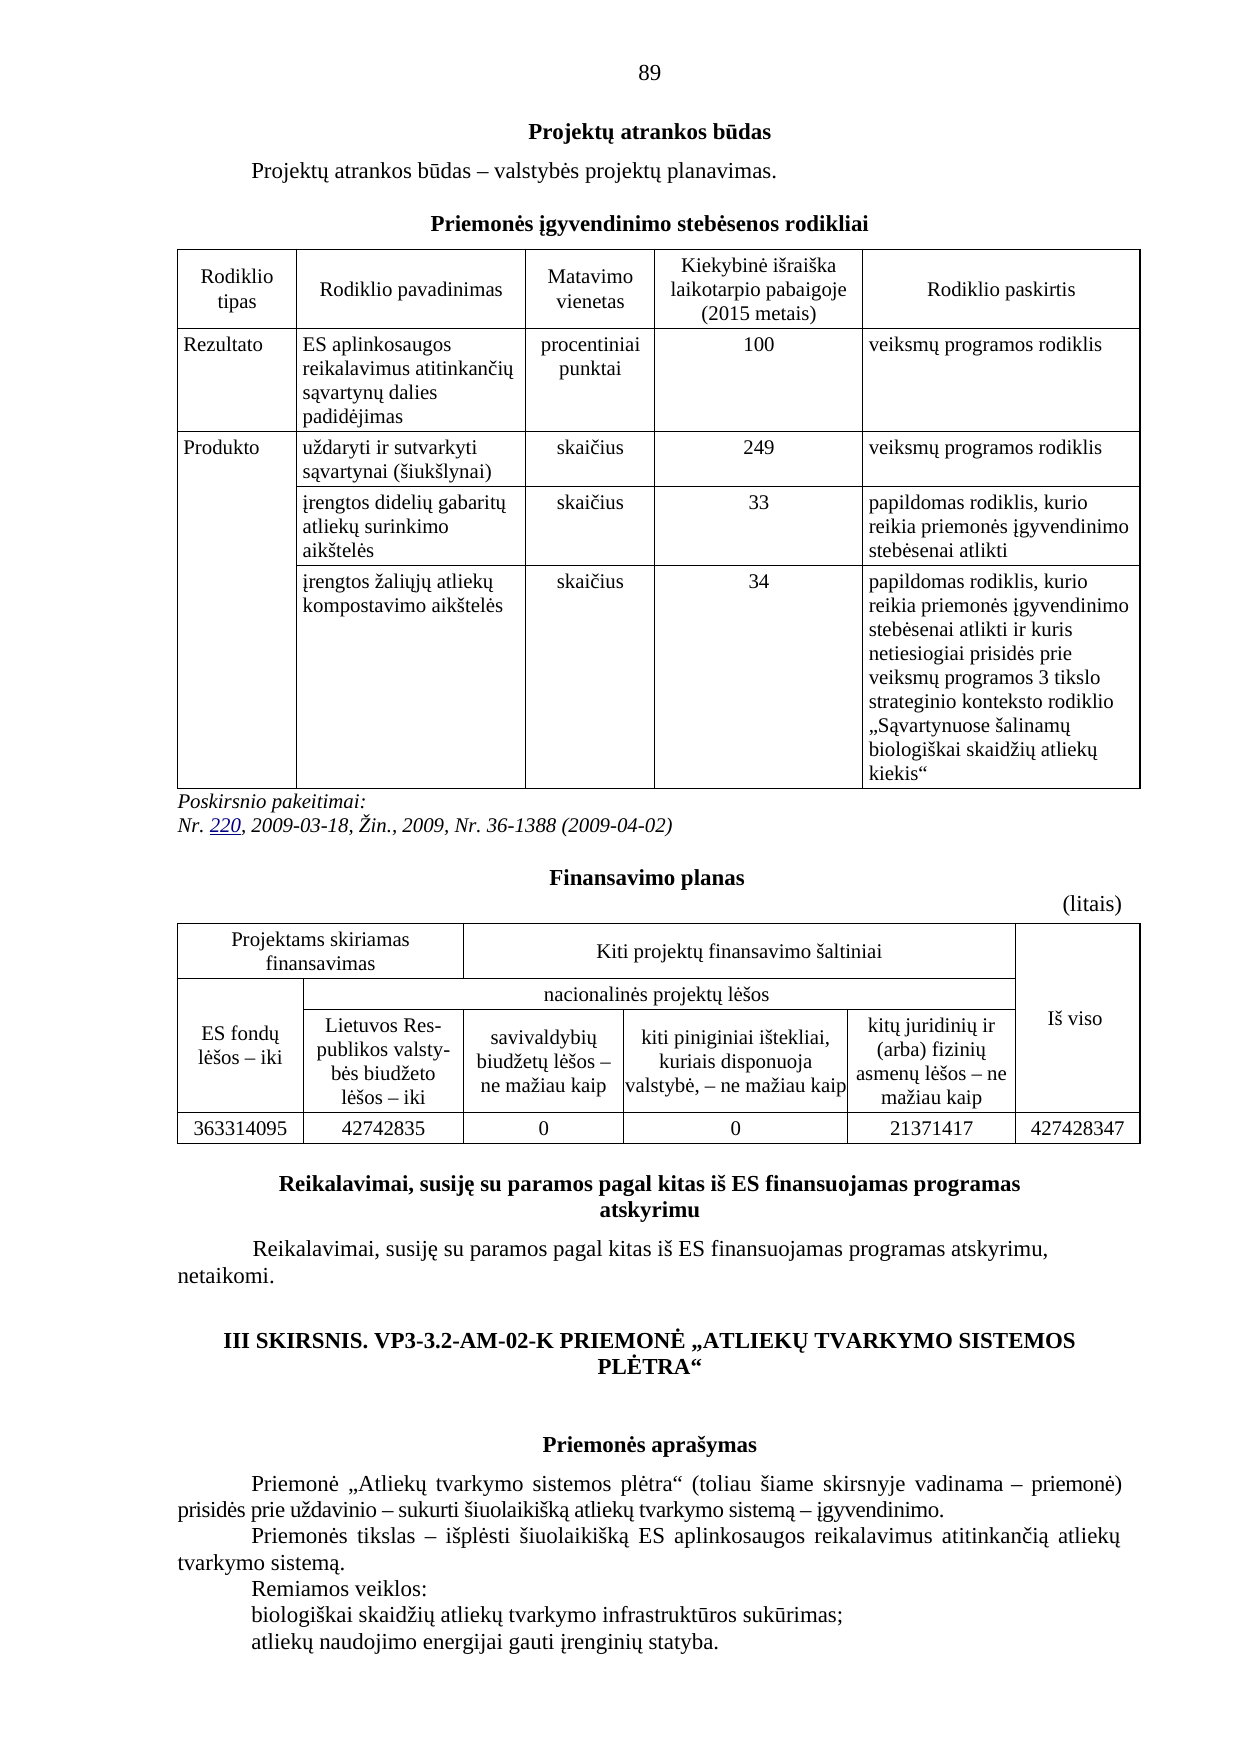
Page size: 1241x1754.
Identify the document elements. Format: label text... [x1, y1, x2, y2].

table_cell 363314095 [178, 1113, 303, 1143]
table_cell papildomas rodiklis, kurio reikia priemonės įgyvendi­nimo stebėsenai atlikti ir kuris netiesiogiai prisidės prie veiksmų programos 3 tikslo strateginio konteks­to rodiklio „Sąvartynuose šalinamų biologiškai skaidžių atliekų kiekis“ [863, 566, 1139, 788]
table_header Rodiklio paskirtis [863, 250, 1139, 328]
table_cell Lietuvos Res­publikos valsty­bės biudžeto lėšos – iki [304, 1010, 463, 1112]
table_cell Rezultato [178, 329, 296, 431]
table_header Matavimo vienetas [526, 250, 654, 328]
table_cell 249 [655, 432, 862, 486]
table_cell 42742835 [304, 1113, 463, 1143]
table_cell 33 [655, 487, 862, 565]
table_cell 100 [655, 329, 862, 431]
table_cell įrengtos didelių gabaritų atliekų surinkimo aikštelės [297, 487, 525, 565]
table_cell nacionalinės projektų lėšos [304, 979, 1015, 1009]
text III SKIRSNIS. VP3-3.2-AM-02-K PRIEMONĖ „ATLIEKŲ TVARKYMO SISTEMOS PLĖTRA“ [177, 1327, 1122, 1379]
text Reikalavimai, susiję su paramos pagal kitas iš ES finansuojamas programas atskyrimu, netaikomi. [177, 1235, 1122, 1288]
table_cell 0 [464, 1113, 623, 1143]
text Remiamos veiklos: [177, 1575, 1122, 1602]
text Priemonė „Atliekų tvarkymo sistemos plėtra“ (toliau šiame skirsnyje vadinama – priemonė) prisidės prie uždavinio – sukurti šiuolaikišką atliekų tvarkymo sistemą – įgyvendinimo. [177, 1470, 1122, 1522]
table_cell Produkto [178, 432, 296, 788]
table_header Rodiklio pavadinimas [297, 250, 525, 328]
text Priemonės aprašymas [177, 1431, 1122, 1457]
text Nr. 220, 2009-03-18, Žin., 2009, Nr. 36-1388 (2009-04-02) [177, 813, 1122, 837]
table_cell kitų juridinių ir (arba) fizinių asmenų lėšos – ne mažiau kaip [848, 1010, 1015, 1112]
table_cell uždaryti ir sutvarkyti sąvartynai (šiukšlynai) [297, 432, 525, 486]
text atliekų naudojimo energijai gauti įrenginių statyba. [177, 1628, 1122, 1654]
table_cell kiti piniginiai ištekliai, kuriais disponuoja valstybė, – ne mažiau kaip [624, 1010, 847, 1112]
text Priemonės tikslas – išplėsti šiuolaikišką ES aplinkosaugos reikalavimus atitinkančią atliekų tvarkymo sistemą. [177, 1522, 1122, 1575]
table_cell veiksmų programos rodiklis [863, 432, 1139, 486]
table_cell skaičius [526, 432, 654, 486]
table_cell ES aplinkosaugos reikalavimus atitinkančių sąvartynų dalies padidėjimas [297, 329, 525, 431]
text (litais) [177, 890, 1122, 916]
text Reikalavimai, susiję su paramos pagal kitas iš ES finansuojamas programas atskyrimu [177, 1170, 1122, 1223]
text Priemonės įgyvendinimo stebėsenos rodikliai [177, 210, 1122, 236]
table_header Kiekybinė išraiška laikotarpio pabaigoje (2015 metais) [655, 250, 862, 328]
table_cell papildomas rodiklis, kurio reikia priemonės įgyvendi­nimo stebėsenai atlikti [863, 487, 1139, 565]
text Finansavimo planas [177, 864, 1122, 890]
table_header Rodiklio tipas [178, 250, 296, 328]
table_cell ES fondų lėšos – iki [178, 979, 303, 1112]
text biologiškai skaidžių atliekų tvarkymo infrastruktūros sukūrimas; [177, 1602, 1122, 1628]
table_cell savivaldybių biudžetų lėšos – ne mažiau kaip [464, 1010, 623, 1112]
table_cell skaičius [526, 487, 654, 565]
table_header Iš viso [1016, 924, 1139, 1112]
table_header Projektams skiriamas finansavimas [178, 924, 463, 978]
table_cell skaičius [526, 566, 654, 788]
table_header Kiti projektų finansavimo šaltiniai [464, 924, 1015, 978]
text Poskirsnio pakeitimai: [177, 789, 1122, 813]
text Projektų atrankos būdas – valstybės projektų planavimas. [177, 157, 1122, 183]
text Projektų atrankos būdas [177, 118, 1122, 144]
table_cell 427428347 [1016, 1113, 1139, 1143]
table_cell 34 [655, 566, 862, 788]
table_cell 21371417 [848, 1113, 1015, 1143]
table_cell procentiniai punktai [526, 329, 654, 431]
table_cell veiksmų programos rodiklis [863, 329, 1139, 431]
table_cell 0 [624, 1113, 847, 1143]
table_cell įrengtos žaliųjų atliekų kompostavimo aikštelės [297, 566, 525, 788]
